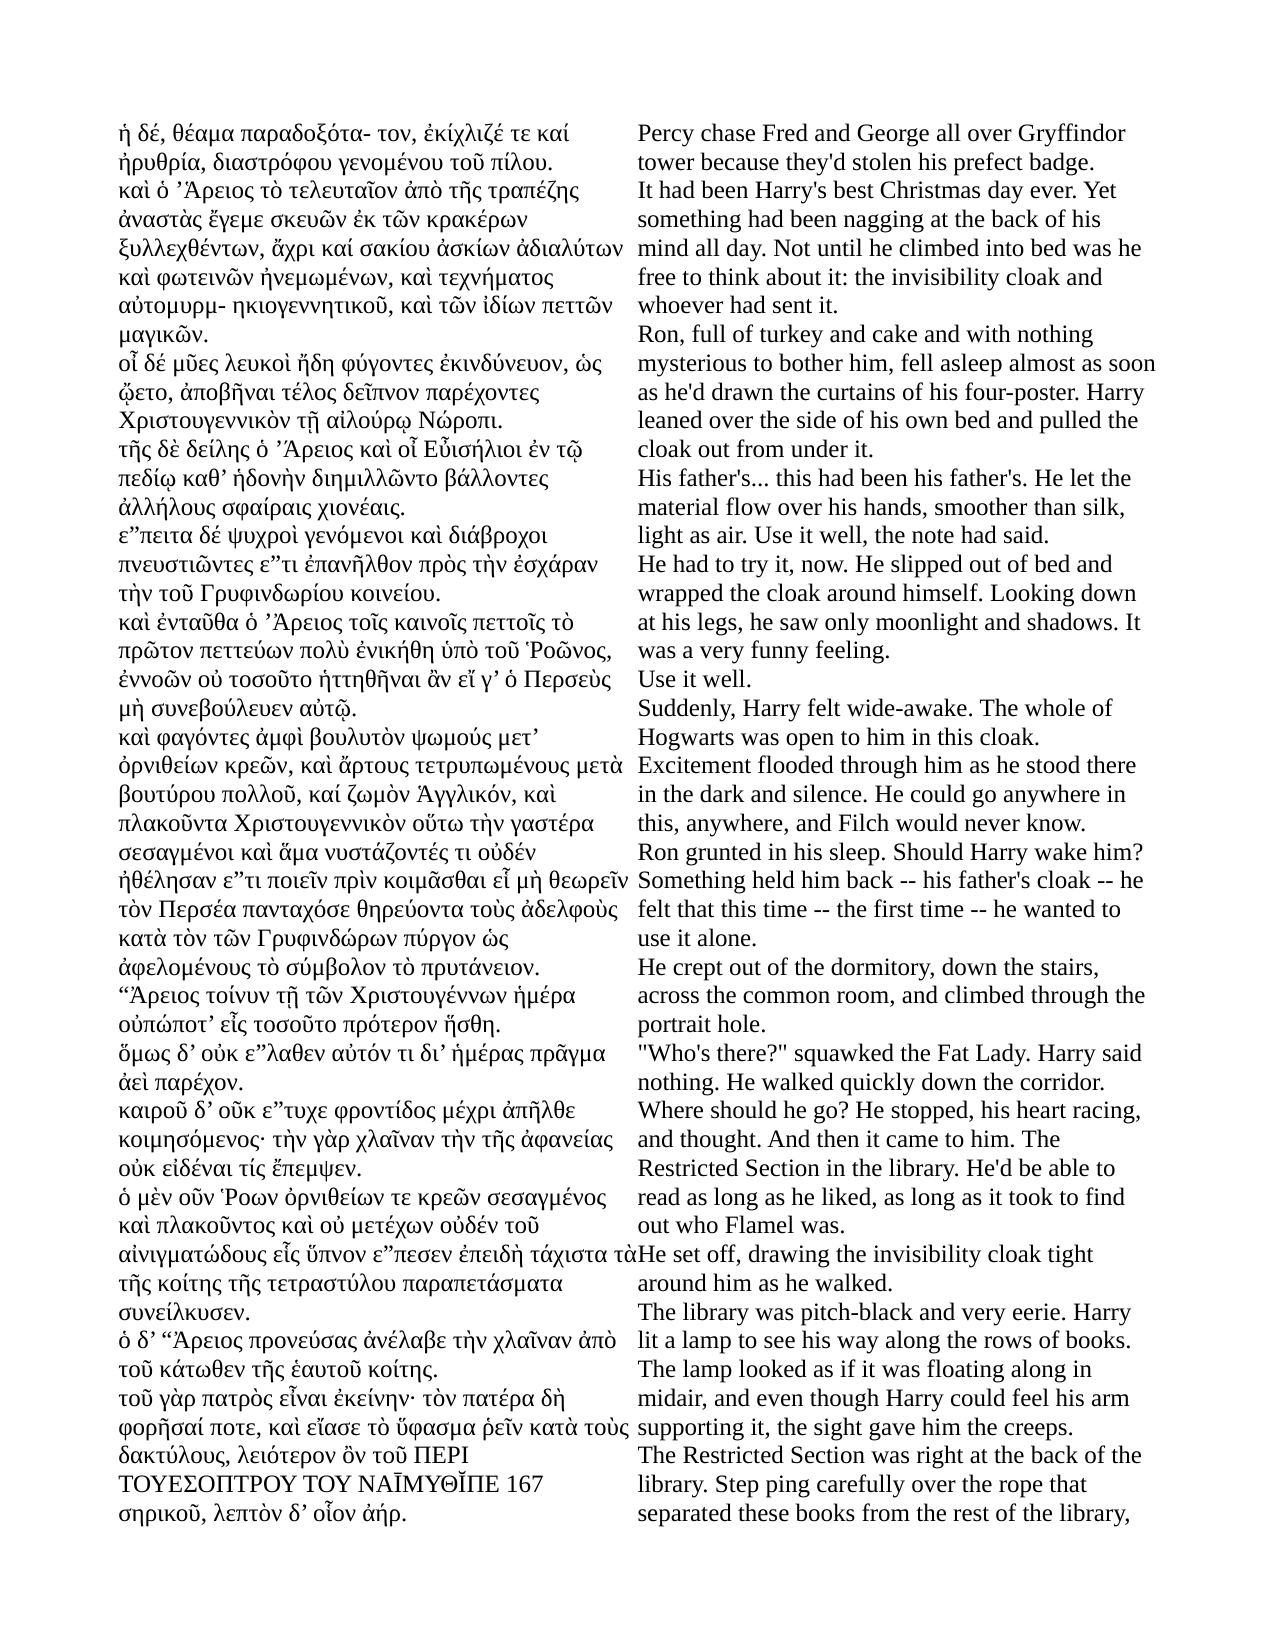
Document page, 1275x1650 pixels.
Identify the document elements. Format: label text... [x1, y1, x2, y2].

table_cell Percy chase Fred and George all over Gryffindor tower because they'd stolen his prefect badge. It had been Harry's best Christmas day ever. Yet something had been nagging at the back of his mind all day. Not until he climbed into bed was he free to think about it: the invisibility cloak and whoever had sent it. Ron, full of turkey and cake and with nothing mysterious to bother him, fell asleep almost as soon as he'd drawn the curtains of his four-poster. Harry leaned over the side of his own bed and pulled the cloak out from under it. His father's... this had been his father's. He let the material flow over his hands, smoother than silk, light as air. Use it well, the note had said. He had to try it, now. He slipped out of bed and wrapped the cloak around himself. Looking down at his legs, he saw only moonlight and shadows. It was a very funny feeling. Use it well. Suddenly, Harry felt wide-awake. The whole of Hogwarts was open to him in this cloak. Excitement flooded through him as he stood there in the dark and silence. He could go anywhere in this, anywhere, and Filch would never know. Ron grunted in his sleep. Should Harry wake him? Something held him back -- his father's cloak -- he felt that this time -- the first time -- he wanted to use it alone. He crept out of the dormitory, down the stairs, across the common room, and climbed through the portrait hole. "Who's there?" squawked the Fat Lady. Harry said nothing. He walked quickly down the corridor. Where should he go? He stopped, his heart racing, and thought. And then it came to him. The Restricted Section in the library. He'd be able to read as long as he liked, as long as it took to find out who Flamel was. He set off, drawing the invisibility cloak tight around him as he walked. The library was pitch-black and very eerie. Harry lit a lamp to see his way along the rows of books. The lamp looked as if it was floating along in midair, and even though Harry could feel his arm supporting it, the sight gave him the creeps. The Restricted Section was right at the back of the library. Step ping carefully over the rope that separated these books from the rest of the library, [637, 118, 1157, 1527]
table_cell ἡ δέ, θέαμα παραδοξότα- τον, ἐκίχλιζέ τε καί ἠρυθρία, διαστρόφου γενομένου τοῦ πίλου. καὶ ὁ ’Ἁρειος τὸ τελευταῖον ἀπὸ τῆς τραπέζης ἀναστὰς ἔγεμε σκευῶν ἐκ τῶν κρακέρων ξυλλεχθέντων, ἄχρι καί σακίου ἀσκίων ἀδιαλύτων καὶ φωτεινῶν ἠνεμωμένων, καὶ τεχνήματος αὐτομυρμ- ηκιογεννητικοῦ, καὶ τῶν ἰδίων πεττῶν μαγικῶν. οἶ δέ μῦες λευκοὶ ἤδη φύγοντες ἐκινδύνευον, ὡς ᾤετο, ἀποβῆναι τέλος δεῖπνον παρέχοντες Χριστουγεννικὸν τῇ αἰλούρῳ Νώροπι. τῆς δὲ δείλης ὁ ’Άρειος καὶ οἶ Εὖισήλιοι ἐν τῷ πεδίῳ καθ’ ἡδονὴν διημιλλῶντο βάλλοντες ἀλλήλους σφαίραις χιονέαις. ε”πειτα δέ ψυχροὶ γενόμενοι καὶ διάβροχοι πνευστιῶντες ε”τι ἐπανῆλθον πρὸς τὴν ἐσχάραν τὴν τοῦ Γρυφινδωρίου κοινείου. καὶ ἐνταῦθα ὁ ’Ἀρειος τοῖς καινοῖς πεττοῖς τὸ πρῶτον πεττεύων πολὺ ἐνικήθη ὑπὸ τοῦ Ῥοῶνος, ἐννοῶν οὐ τοσοῦτο ἡττηθῆναι ἂν εἴ γ’ ὁ Περσεὺς μὴ συνεβούλευεν αὐτῷ. καὶ φαγόντες ἀμφὶ βουλυτὸν ψωμούς μετ’ ὀρνιθείων κρεῶν, καὶ ἄρτους τετρυπωμένους μετὰ βουτύρου πολλοῦ, καί ζωμὸν Ἁγγλικόν, καὶ πλακοῦντα Χριστουγεννικὸν οὕτω τὴν γαστέρα σεσαγμένοι καὶ ἅμα νυστάζοντές τι οὐδέν ἠθέλησαν ε”τι ποιεῖν πρὶν κοιμᾶσθαι εἷ μὴ θεωρεῖν τὸν Περσέα πανταχόσε θηρεύοντα τοὺς ἀδελφοὺς κατὰ τὸν τῶν Γρυφινδώρων πύργον ὡς ἀφελομένους τὸ σύμβολον τὸ πρυτάνειον. “Ἀρειος τοίνυν τῇ τῶν Χριστουγέννων ἡμέρα οὐπώποτ’ εἶς τοσοῦτο πρότερον ἥσθη. ὅμως δ’ οὐκ ε”λαθεν αὐτόν τι δι’ ἡμέρας πρᾶγμα ἀεὶ παρέχον. καιροῦ δ’ οῦκ ε”τυχε φροντίδος μέχρι ἀπῆλθε κοιμησόμενος· τὴν γὰρ χλαῖναν τὴν τῆς ἀφανείας οὐκ εἰδέναι τίς ἔπεμψεν. ὁ μὲν οῦν Ῥοων ὀρνιθείων τε κρεῶν σεσαγμένος καὶ πλακοῦντος καὶ οὐ μετέχων οὐδέν τοῦ αἰνιγματώδους εἷς ὕπνον ε”πεσεν ἐπειδὴ τάχιστα τὰ τῆς κοίτης τῆς τετραστύλου παραπετάσματα συνείλκυσεν. ὁ δ’ “Ἀρειος προνεύσας ἀνέλαβε τὴν χλαῖναν ἀπὸ τοῦ κάτωθεν τῆς ἑαυτοῦ κοίτης. τοῦ γὰρ πατρὸς εἶναι ἐκείνην· τὸν πατέρα δὴ φορῆσαί ποτε, καὶ εἴασε τὸ ὕφασμα ῥεῖν κατὰ τοὺς δακτύλους, λειότερον ὂν τοῦ ΠΕΡΙ ΤΟΥΕΣΟΠΤΡΟΥ ΤΟΥ ΝΑῙΜΥΘῘΠΕ 167 σηρικοῦ, λεπτὸν δ’ οἷον ἀήρ. [118, 118, 637, 1527]
